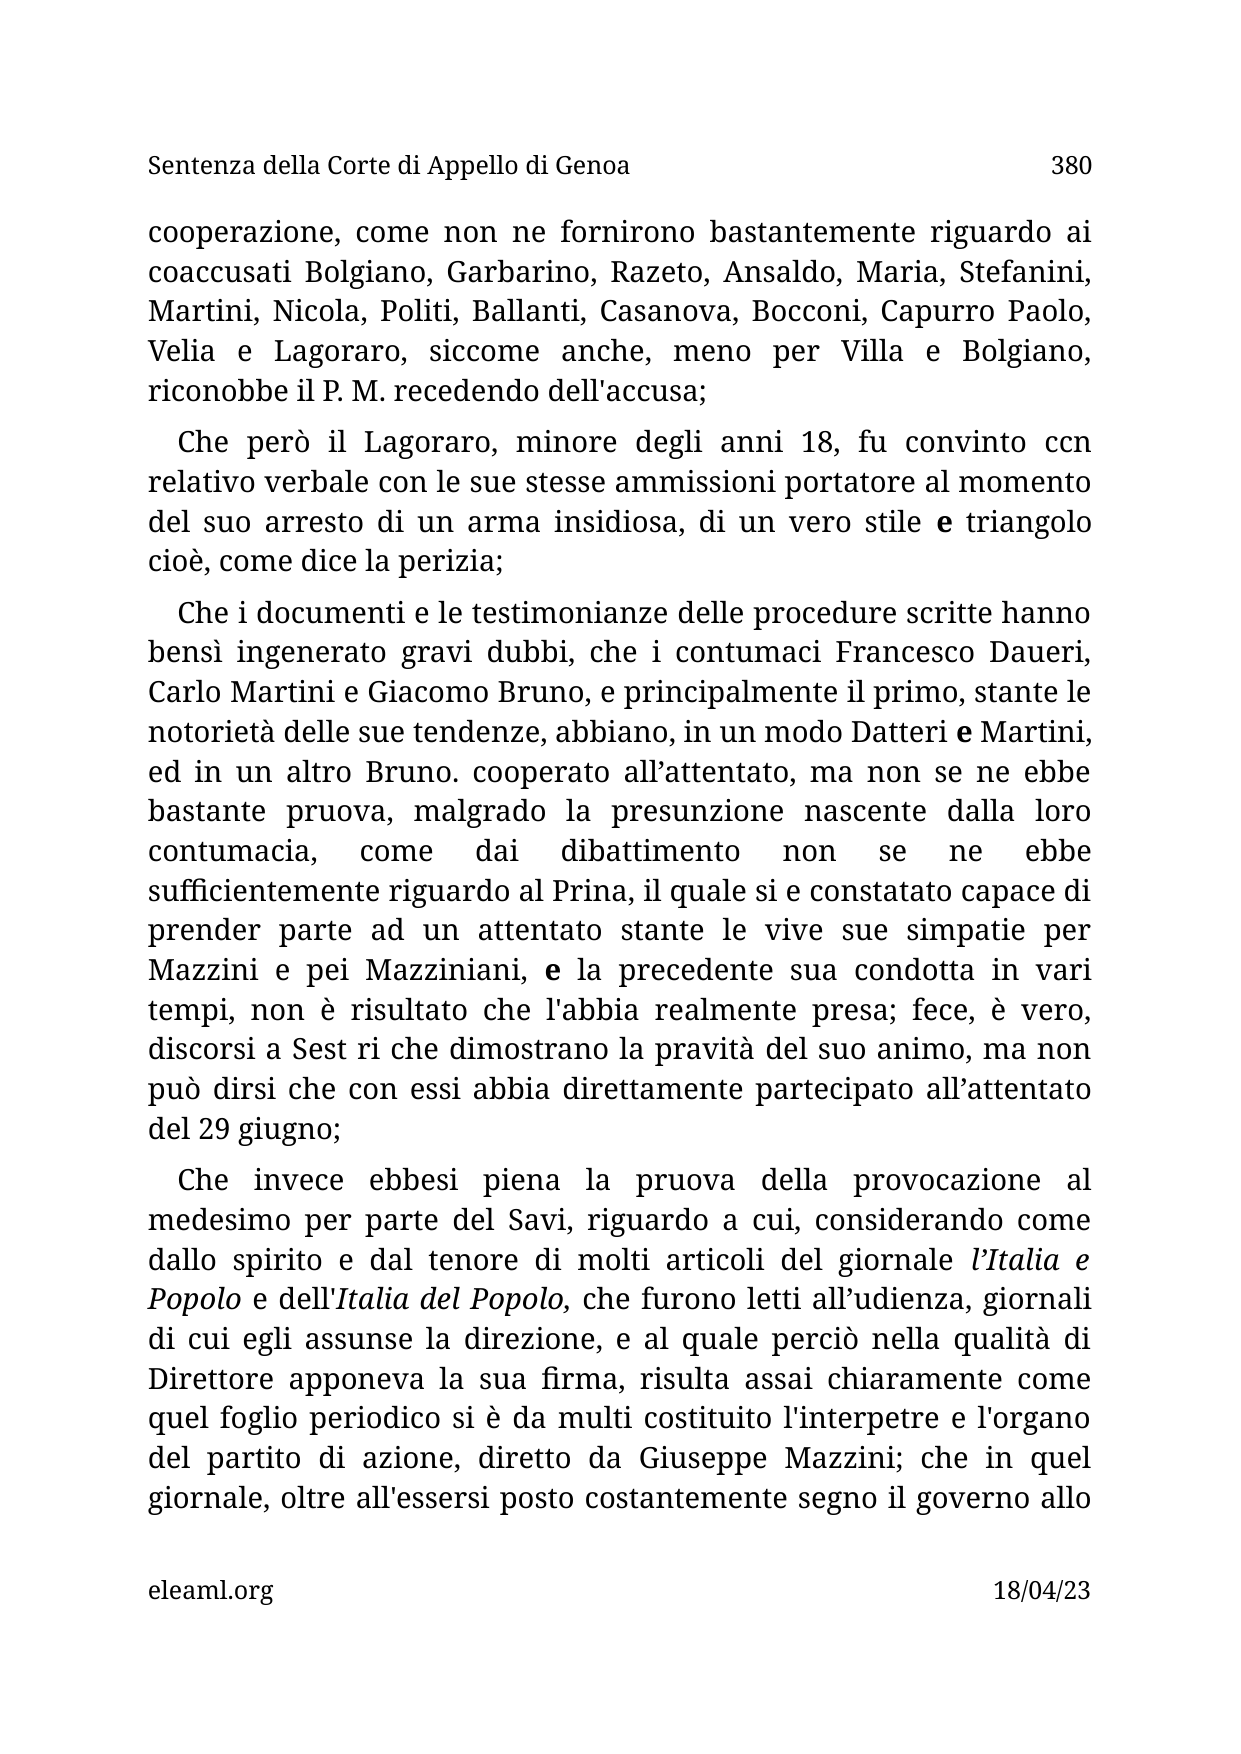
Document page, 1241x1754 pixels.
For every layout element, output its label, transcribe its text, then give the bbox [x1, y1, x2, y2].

text Che invece ebbesi piena la pruova della provocazione al medesimo per parte del Savi, riguardo a cui, considerando come dallo spirito e dal tenore di molti articoli del giornale l’Italia e Popolo e dell'Italia del Popolo, che furono letti all’udienza, giornali di cui egli assunse la direzione, e al quale perciò nella qualità di Direttore apponeva la sua firma, risulta assai chiaramente come quel foglio periodico si è da multi costituito l'interpetre e l'organo del partito di azione, diretto da Giuseppe Mazzini; che in quel giornale, oltre all'essersi posto costantemente segno il governo allo [148, 1159, 1093, 1517]
text Che però il Lagoraro, minore degli anni 18, fu convinto ccn relativo verbale con le sue stesse ammissioni portatore al momento del suo arresto di un arma insidiosa, di un vero stile e triangolo cioè, come dice la perizia; [148, 421, 1093, 580]
text cooperazione, come non ne fornirono bastantemente riguardo ai coaccusati Bolgiano, Garbarino, Razeto, Ansaldo, Maria, Stefanini, Martini, Nicola, Politi, Ballanti, Casanova, Bocconi, Capurro Paolo, Velia e Lagoraro, siccome anche, meno per Villa e Bolgiano, riconobbe il P. M. recedendo dell'accusa; [148, 211, 1093, 409]
text Che i documenti e le testimonianze delle procedure scritte hanno bensì ingenerato gravi dubbi, che i contumaci Francesco Daueri, Carlo Martini e Giacomo Bruno, e principalmente il primo, stante le notorietà delle sue tendenze, abbiano, in un modo Datteri e Martini, ed in un altro Bruno. cooperato all’attentato, ma non se ne ebbe bastante pruova, malgrado la presunzione nascente dalla loro contumacia, come dai dibattimento non se ne ebbe sufficientemente riguardo al Prina, il quale si e constatato capace di prender parte ad un attentato stante le vive sue simpatie per Mazzini e pei Mazziniani, e la precedente sua condotta in vari tempi, non è risultato che l'abbia realmente presa; fece, è vero, discorsi a Sest ri che dimostrano la pravità del suo animo, ma non può dirsi che con essi abbia direttamente partecipato all’attentato del 29 giugno; [148, 592, 1093, 1148]
